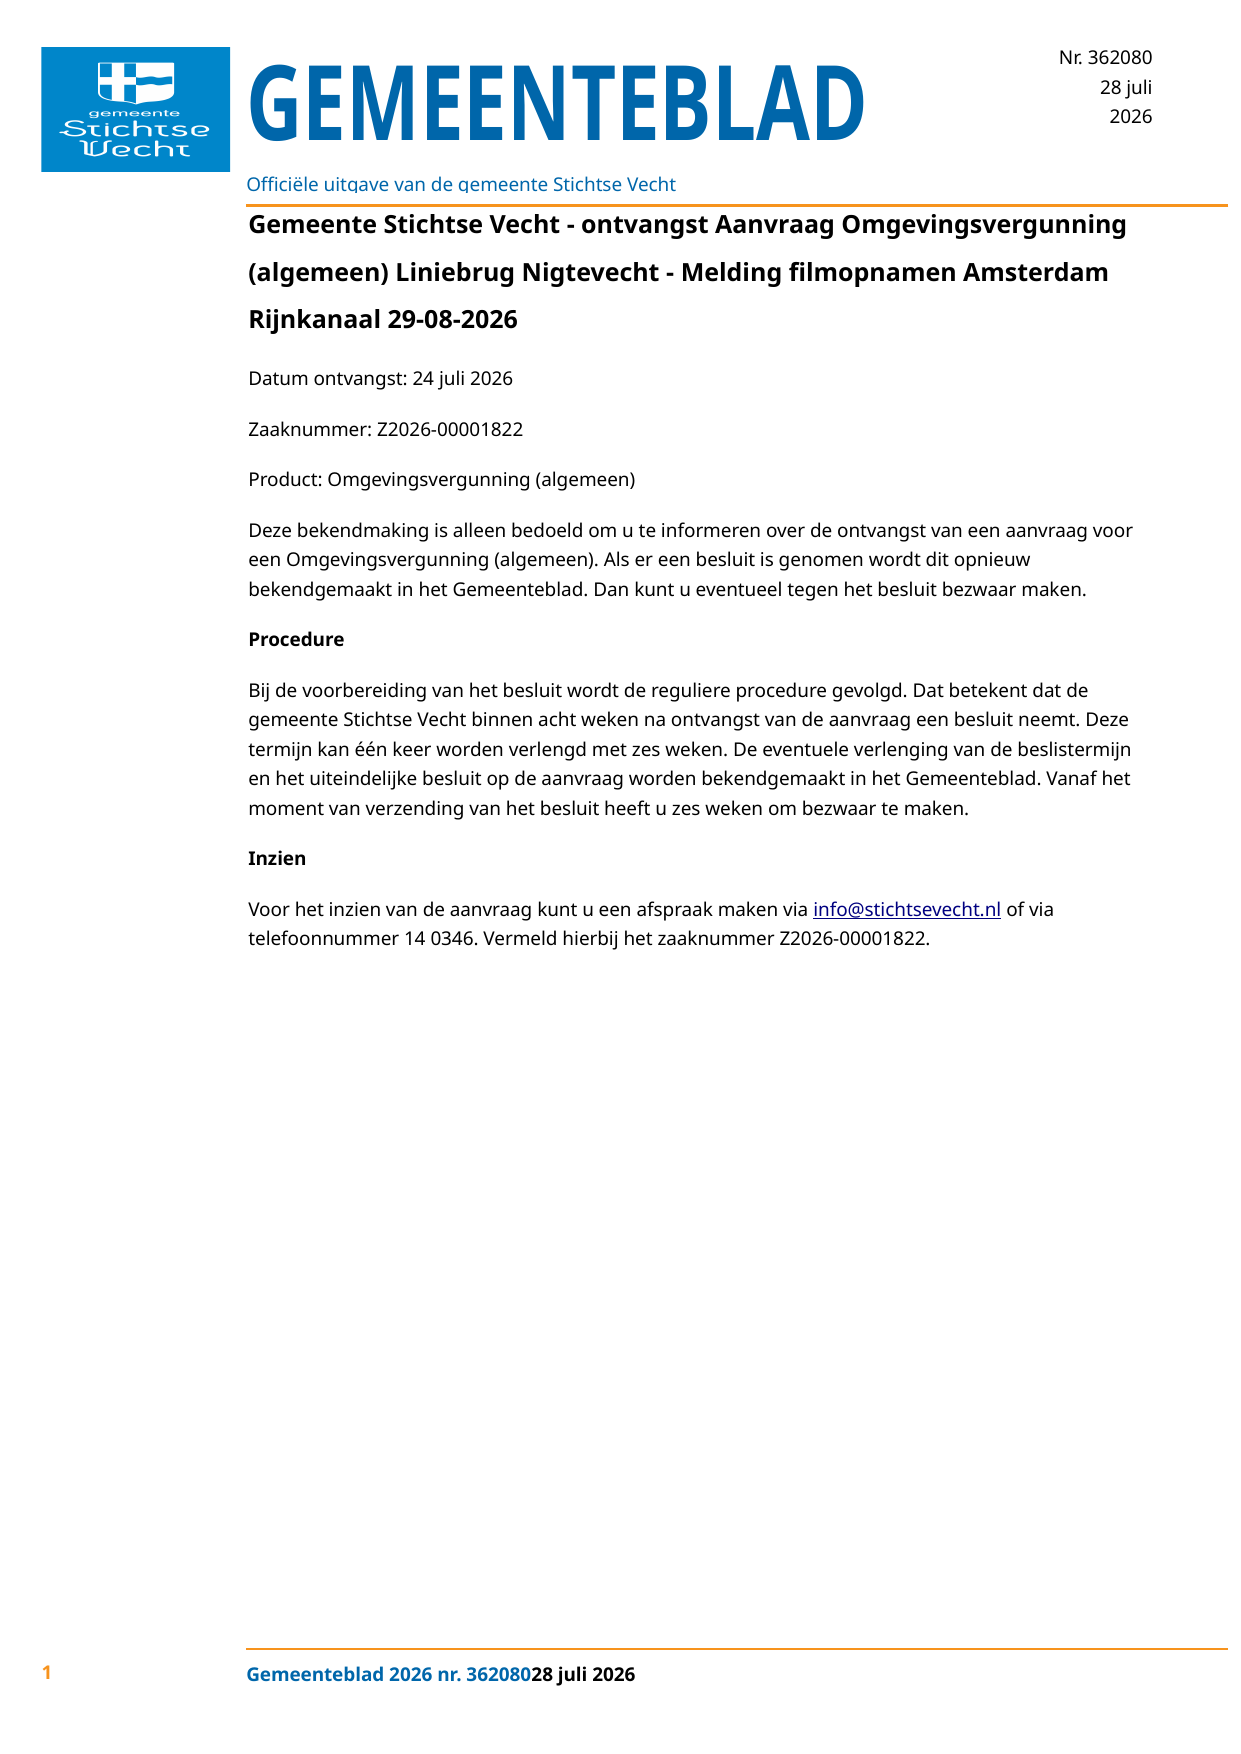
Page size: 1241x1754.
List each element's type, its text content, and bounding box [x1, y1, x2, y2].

text Bij de voorbereiding van het besluit wordt de reguliere procedure gevolgd. Dat betekent dat de gemeente Stichtse Vecht binnen acht weken na ontvangst van de aanvraag een besluit neemt. Deze termijn kan één keer worden verlengd met zes weken. De eventuele verlenging van de beslistermijn en het uiteindelijke besluit op de aanvraag worden bekendgemaakt in het Gemeenteblad. Vanaf het moment van verzending van het besluit heeft u zes weken om bezwaar te maken. [248, 677, 1152, 821]
picture [137, 63, 174, 103]
text Deze bekendmaking is alleen bedoeld om u te informeren over de ontvangst van een aanvraag voor een Omgevingsvergunning (algemeen). Als er een besluit is genomen wordt dit opnieuw bekendgemaakt in het Gemeenteblad. Dan kunt u eventueel tegen het besluit bezwaar maken. [248, 517, 1152, 602]
text Product: Omgevingsvergunning (algemeen) [248, 466, 1152, 492]
text Voor het inzien van de aanvraag kunt u een afspraak maken via info@stichtsevecht.nl of via telefoonnummer 14 0346. Vermeld hierbij het zaaknummer Z2026-00001822. [248, 896, 1152, 951]
text Datum ontvangst: 24 juli 2026 [248, 366, 1152, 391]
text Zaaknummer: Z2026-00001822 [248, 416, 1152, 442]
text Procedure [248, 626, 1152, 652]
text Inzien [248, 846, 1152, 871]
picture [99, 63, 135, 101]
text Gemeente Stichtse Vecht - ontvangst Aanvraag Omgevingsvergunning (algemeen) Liniebrug Nigtevecht - Melding filmopnamen Amsterdam Rijnkanaal 29-08-2026 [248, 207, 1152, 336]
